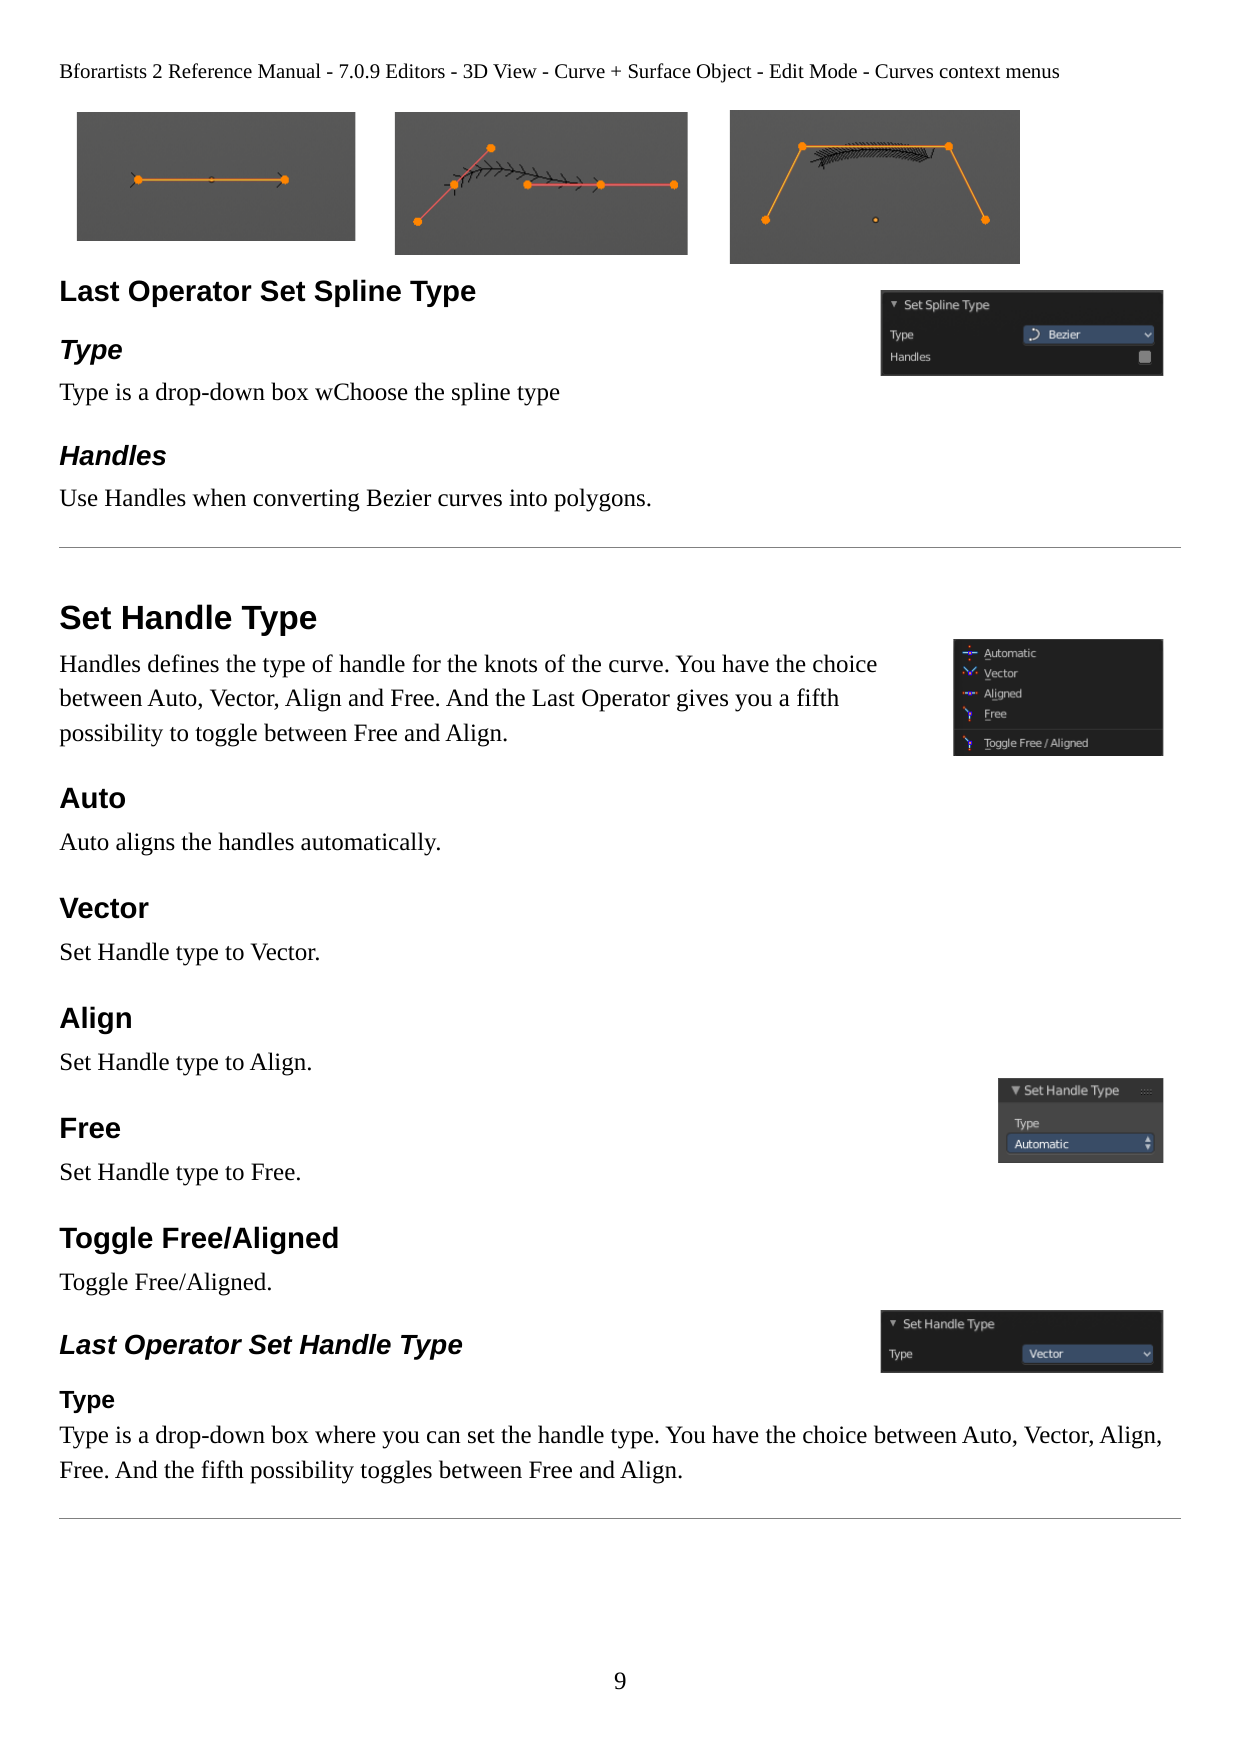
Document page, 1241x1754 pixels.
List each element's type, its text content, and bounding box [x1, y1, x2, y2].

text Set Handle type to Vector. [59, 937, 1181, 966]
subtitle Type [59, 333, 880, 365]
text Set Handle type to Free. [59, 1157, 1181, 1186]
subtitle Free [59, 1111, 998, 1145]
text Type is a drop-down box where you can set the handle type. You have the choice between Auto, Vector, Align, Free. And the fifth possibility toggles between Free and Align. [59, 1420, 1181, 1483]
picture [880, 1310, 1164, 1373]
picture [394, 112, 688, 255]
picture [880, 290, 1164, 376]
picture [76, 112, 356, 241]
subtitle Vector [59, 891, 1181, 925]
subtitle [1164, 333, 1181, 365]
subtitle Set Handle Type [59, 597, 1181, 636]
text Auto aligns the handles automatically. [59, 827, 1181, 856]
subtitle Auto [59, 781, 1181, 815]
subtitle Toggle Free/Aligned [59, 1221, 1181, 1254]
picture [998, 1078, 1164, 1163]
subtitle Align [59, 1001, 1181, 1035]
text Toggle Free/Aligned. [59, 1267, 1181, 1296]
subtitle Type [59, 1386, 1181, 1414]
subtitle Last Operator Set Spline Type [59, 274, 1181, 308]
picture [729, 110, 1020, 264]
text Use Handles when converting Bezier curves into polygons. [59, 483, 1181, 512]
text Set Handle type to Align. [59, 1047, 1181, 1076]
text Handles defines the type of handle for the knots of the curve. You have the choice between Auto, Vector, Align and Free. And the Last Operator gives you a fifth possibility to toggle between Free and Align. [59, 649, 953, 746]
subtitle [1164, 1111, 1181, 1145]
text Type is a drop-down box wChoose the spline type [59, 377, 1181, 406]
subtitle Handles [59, 439, 1181, 471]
picture [953, 639, 1164, 756]
subtitle Last Operator Set Handle Type [59, 1329, 880, 1361]
